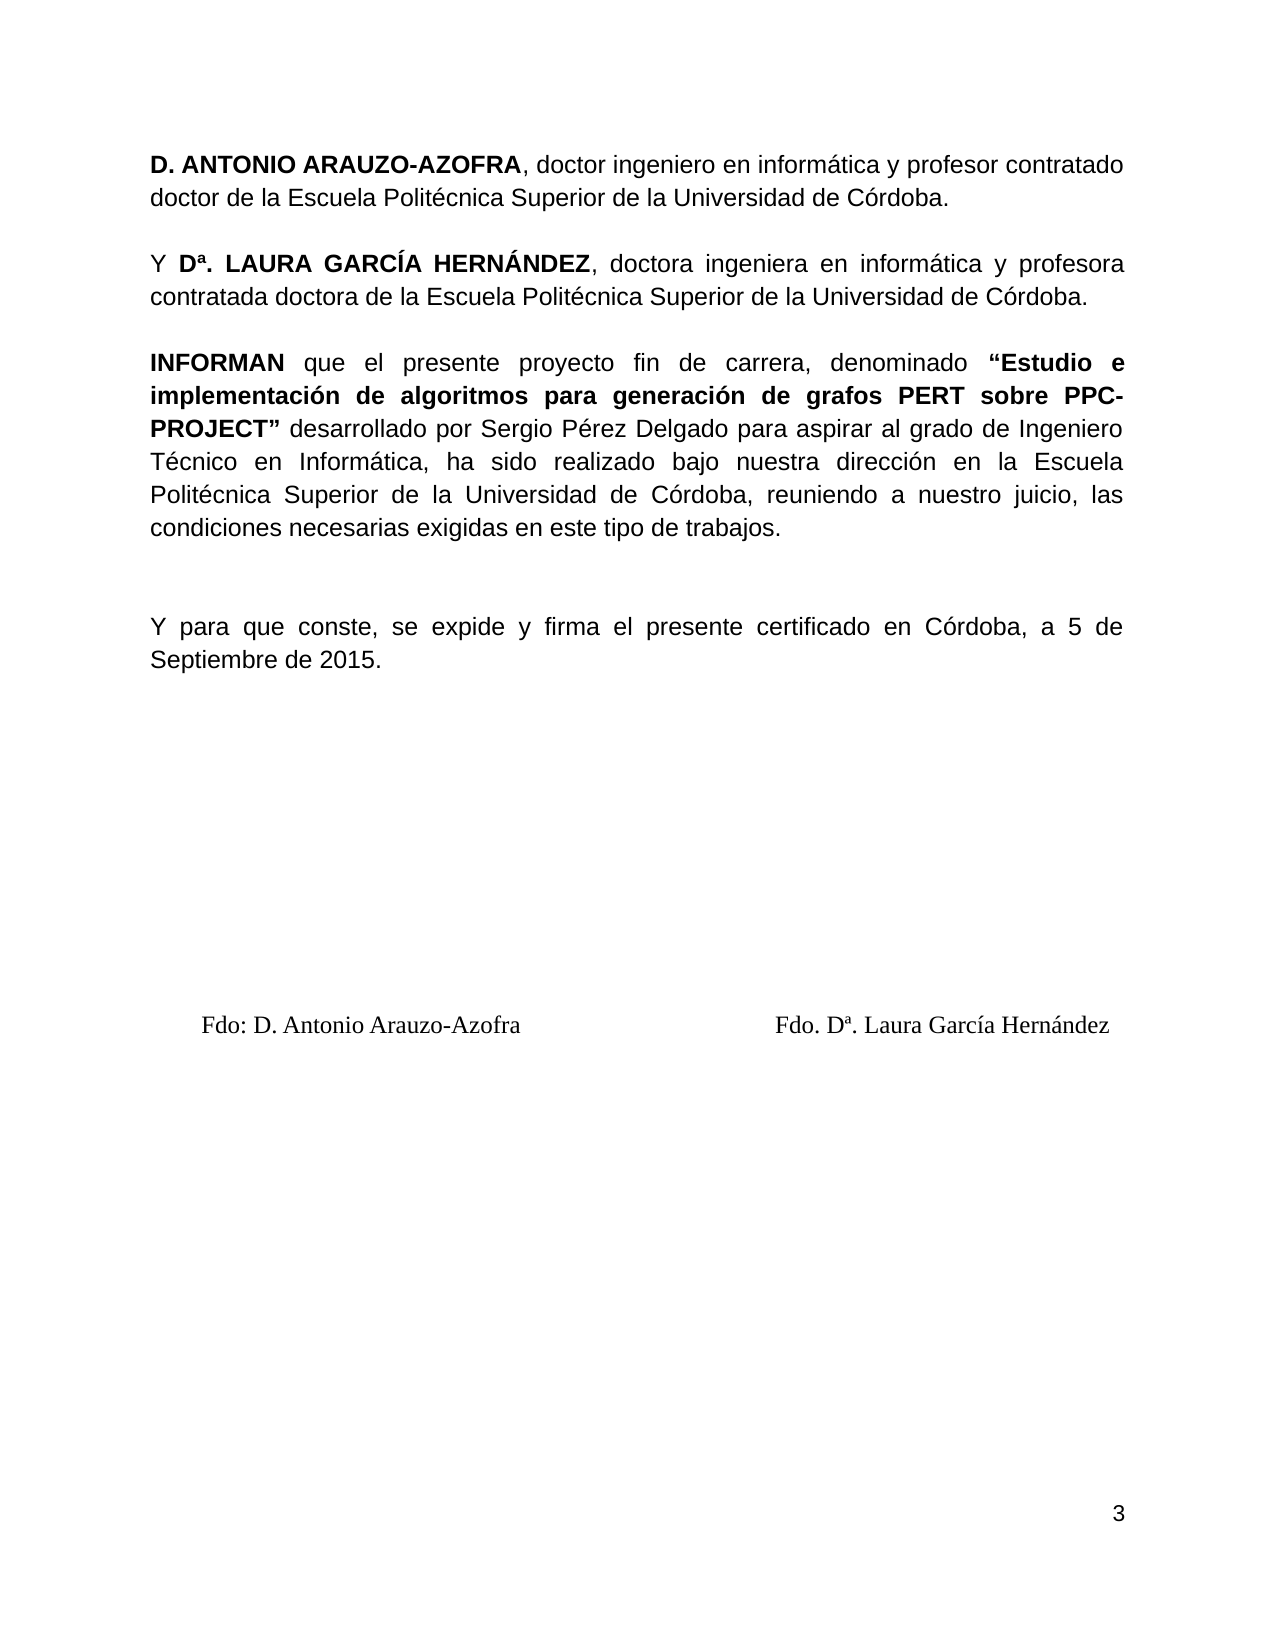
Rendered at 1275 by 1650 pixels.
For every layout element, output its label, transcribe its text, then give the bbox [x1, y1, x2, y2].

text Y para que conste, se expide y firma el presente certificado en Córdoba, a 5 de Septiembre de 2015. [150, 612, 1125, 674]
text Y Dª. LAURA GARCÍA HERNÁNDEZ, doctora ingeniera en informática y profesora contratada doctora de la Escuela Politécnica Superior de la Universidad de Córdoba. [150, 249, 1125, 311]
text Fdo: D. Antonio Arauzo-Azofra Fdo. Dª. Laura García Hernández [150, 1011, 1125, 1039]
text INFORMAN que el presente proyecto fin de carrera, denominado “Estudio e implementación de algoritmos para generación de grafos PERT sobre PPC-PROJECT” desarrollado por Sergio Pérez Delgado para aspirar al grado de Ingeniero Técnico en Informática, ha sido realizado bajo nuestra dirección en la Escuela Politécnica Superior de la Universidad de Córdoba, reuniendo a nuestro juicio, las condiciones necesarias exigidas en este tipo de trabajos. [150, 348, 1125, 542]
text D. ANTONIO ARAUZO-AZOFRA, doctor ingeniero en informática y profesor contratado doctor de la Escuela Politécnica Superior de la Universidad de Córdoba. [150, 150, 1125, 212]
